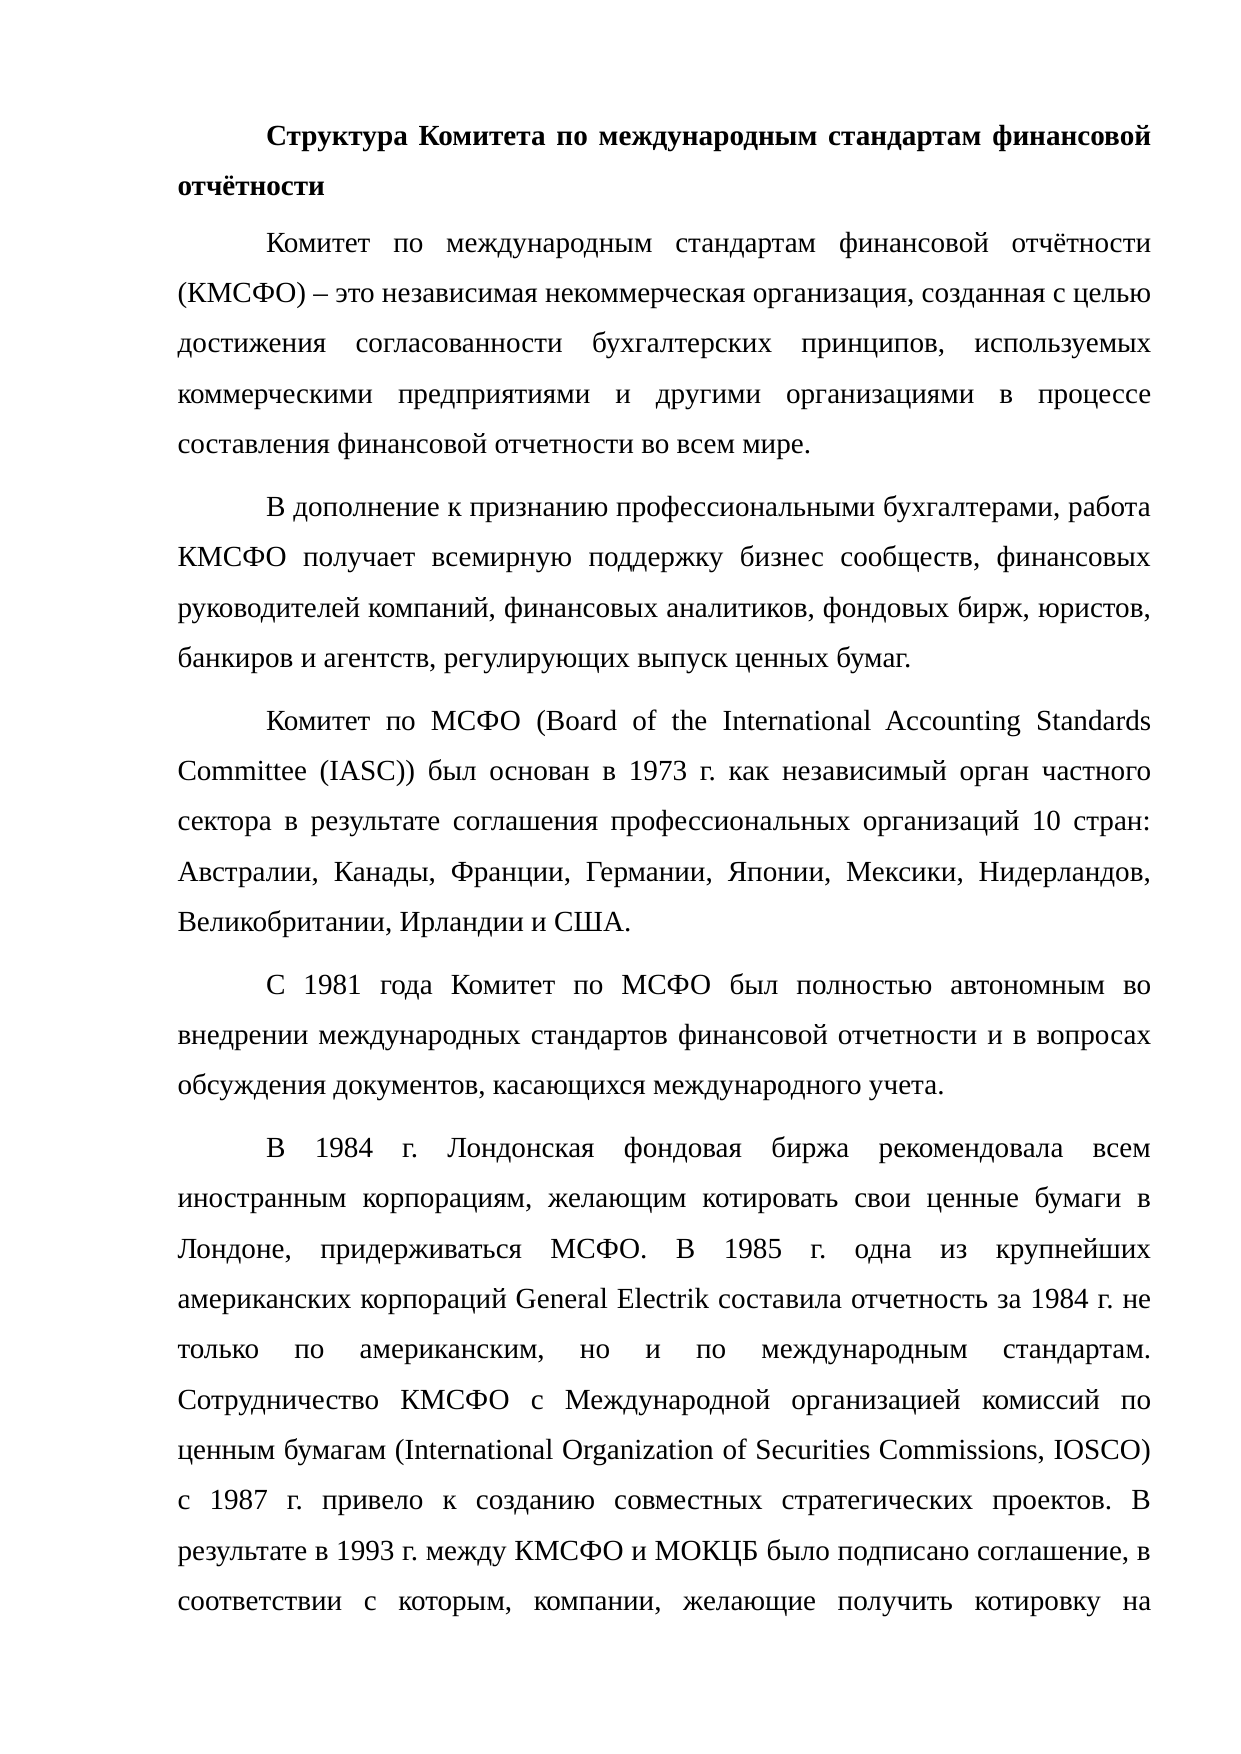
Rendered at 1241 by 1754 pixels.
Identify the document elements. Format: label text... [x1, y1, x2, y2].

text В 1984 г. Лондонская фондовая биржа рекомендовала всем иностранным корпорациям, желающим котировать свои ценные бумаги в Лондоне, придерживаться МСФО. В 1985 г. одна из крупнейших американских корпораций General Electrik составила отчетность за 1984 г. не только по американским, но и по международным стандартам. Сотрудничество КМСФО с Международной организацией комиссий по ценным бумагам (International Organization of Securities Commissions, IOSCO) с 1987 г. привело к созданию совместных стратегических проектов. В результате в 1993 г. между КМСФО и МОКЦБ было подписано соглашение, в соответствии с которым, компании, желающие получить котировку на [177, 1130, 1152, 1617]
subtitle Структура Комитета по международным стандартам финансовой отчётности [177, 118, 1152, 202]
text Комитет по МСФО (Board of the International Accounting Standards Committee (IASC)) был основан в 1973 г. как независимый орган частного сектора в результате соглашения профессиональных организаций 10 стран: Австралии, Канады, Франции, Германии, Японии, Мексики, Нидерландов, Великобритании, Ирландии и США. [177, 703, 1152, 938]
text С 1981 года Комитет по МСФО был полностью автономным во внедрении международных стандартов финансовой отчетности и в вопросах обсуждения документов, касающихся международного учета. [177, 967, 1152, 1101]
text В дополнение к признанию профессиональными бухгалтерами, работа КМСФО получает всемирную поддержку бизнес сообществ, финансовых руководителей компаний, финансовых аналитиков, фондовых бирж, юристов, банкиров и агентств, регулирующих выпуск ценных бумаг. [177, 489, 1152, 673]
text Комитет по международным стандартам финансовой отчётности (КМСФО) – это независимая некоммерческая организация, созданная с целью достижения согласованности бухгалтерских принципов, используемых коммерческими предприятиями и другими организациями в процессе составления финансовой отчетности во всем мире. [177, 225, 1152, 460]
